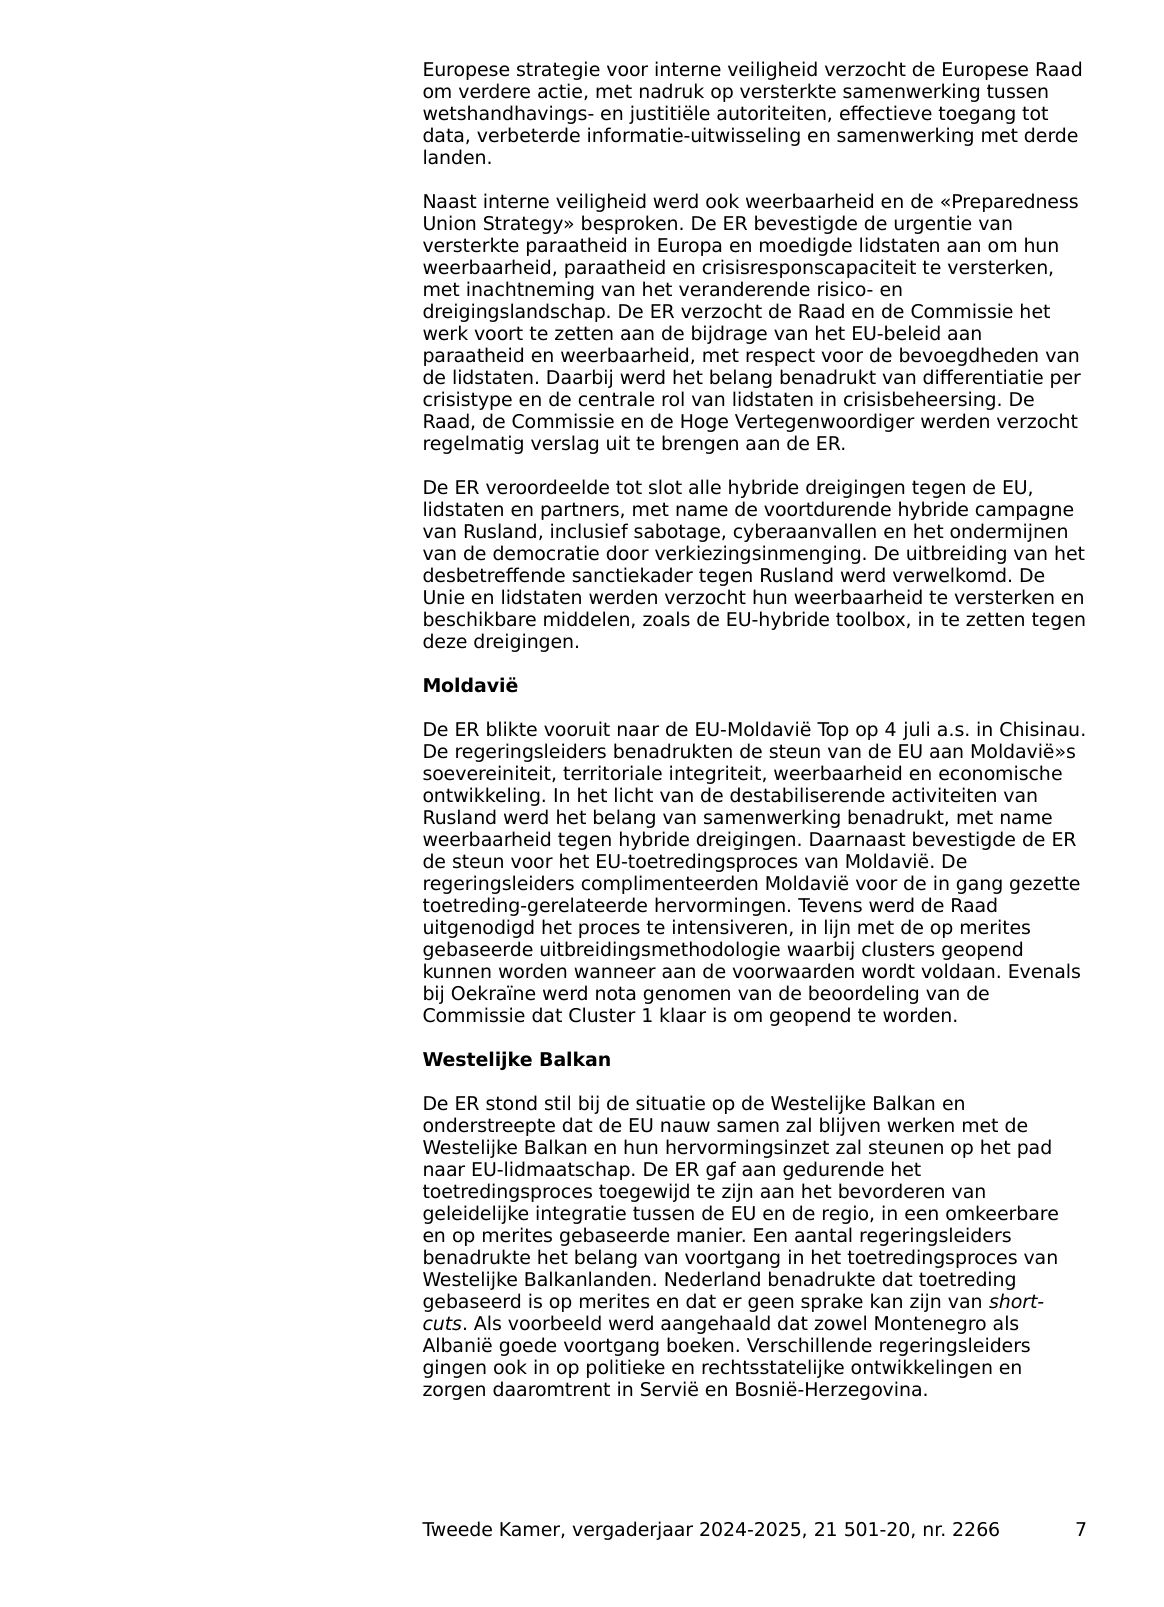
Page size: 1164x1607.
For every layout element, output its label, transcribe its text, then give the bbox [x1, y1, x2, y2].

text Naast interne veiligheid werd ook weerbaarheid en de «Preparedness Union Strategy» besproken. De ER bevestigde de urgentie van versterkte paraatheid in Europa en moedigde lidstaten aan om hun weerbaarheid, paraatheid en crisisresponscapaciteit te versterken, met inachtneming van het veranderende risico- en dreigingslandschap. De ER verzocht de Raad en de Commissie het werk voort te zetten aan de bijdrage van het EU-beleid aan paraatheid en weerbaarheid, met respect voor de bevoegdheden van de lidstaten. Daarbij werd het belang benadrukt van differentiatie per crisistype en de centrale rol van lidstaten in crisisbeheersing. De Raad, de Commissie en de Hoge Vertegenwoordiger werden verzocht regelmatig verslag uit te brengen aan de ER. [422, 191, 1087, 455]
text De ER blikte vooruit naar de EU-Moldavië Top op 4 juli a.s. in Chisinau. De regeringsleiders benadrukten de steun van de EU aan Moldavië»s soevereiniteit, territoriale integriteit, weerbaarheid en economische ontwikkeling. In het licht van de destabiliserende activiteiten van Rusland werd het belang van samenwerking benadrukt, met name weerbaarheid tegen hybride dreigingen. Daarnaast bevestigde de ER de steun voor het EU-toetredingsproces van Moldavië. De regeringsleiders complimenteerden Moldavië voor de in gang gezette toetreding-gerelateerde hervormingen. Tevens werd de Raad uitgenodigd het proces te intensiveren, in lijn met de op merites gebaseerde uitbreidingsmethodologie waarbij clusters geopend kunnen worden wanneer aan de voorwaarden wordt voldaan. Evenals bij Oekraïne werd nota genomen van de beoordeling van de Commissie dat Cluster 1 klaar is om geopend te worden. [422, 719, 1087, 1027]
text Europese strategie voor interne veiligheid verzocht de Europese Raad om verdere actie, met nadruk op versterkte samenwerking tussen wetshandhavings- en justitiële autoriteiten, effectieve toegang tot data, verbeterde informatie-uitwisseling en samenwerking met derde landen. [422, 59, 1087, 169]
subtitle Moldavië [422, 675, 1087, 697]
subtitle Westelijke Balkan [422, 1049, 1087, 1071]
text De ER veroordeelde tot slot alle hybride dreigingen tegen de EU, lidstaten en partners, met name de voortdurende hybride campagne van Rusland, inclusief sabotage, cyberaanvallen en het ondermijnen van de democratie door verkiezingsinmenging. De uitbreiding van het desbetreffende sanctiekader tegen Rusland werd verwelkomd. De Unie en lidstaten werden verzocht hun weerbaarheid te versterken en beschikbare middelen, zoals de EU-hybride toolbox, in te zetten tegen deze dreigingen. [422, 477, 1087, 653]
text De ER stond stil bij de situatie op de Westelijke Balkan en onderstreepte dat de EU nauw samen zal blijven werken met de Westelijke Balkan en hun hervormingsinzet zal steunen op het pad naar EU-lidmaatschap. De ER gaf aan gedurende het toetredingsproces toegewijd te zijn aan het bevorderen van geleidelijke integratie tussen de EU en de regio, in een omkeerbare en op merites gebaseerde manier. Een aantal regeringsleiders benadrukte het belang van voortgang in het toetredingsproces van Westelijke Balkanlanden. Nederland benadrukte dat toetreding gebaseerd is op merites en dat er geen sprake kan zijn van short-cuts. Als voorbeeld werd aangehaald dat zowel Montenegro als Albanië goede voortgang boeken. Verschillende regeringsleiders gingen ook in op politieke en rechtsstatelijke ontwikkelingen en zorgen daaromtrent in Servië en Bosnië-Herzegovina. [422, 1093, 1087, 1401]
